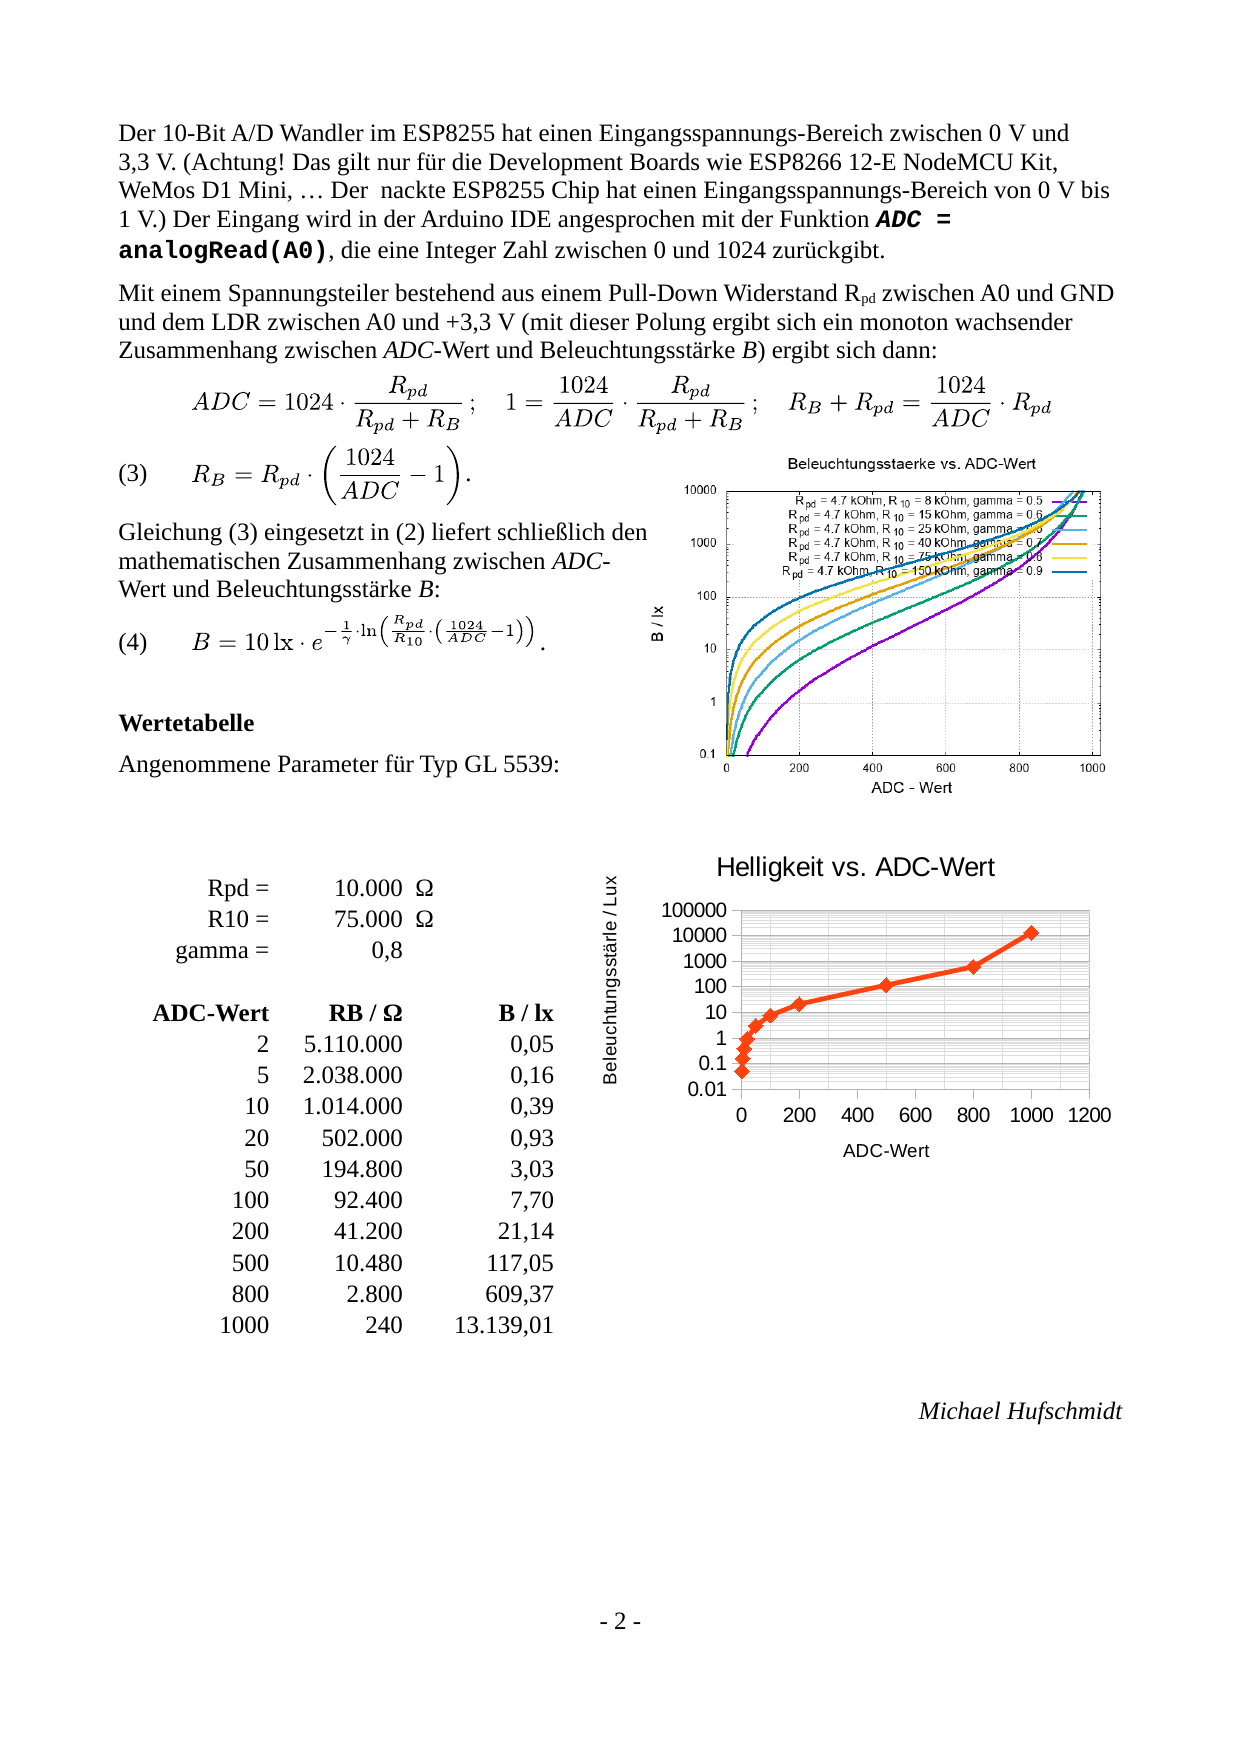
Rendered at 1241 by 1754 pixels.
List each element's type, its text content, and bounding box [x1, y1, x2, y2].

table_cell 10 [118, 1089, 272, 1120]
table_cell 100 [118, 1183, 272, 1214]
table_cell 2 [118, 1026, 272, 1058]
table_cell [272, 964, 406, 995]
table_cell 0,39 [406, 1089, 557, 1120]
table_cell 75.000 [272, 901, 406, 933]
table_cell B / lx [406, 995, 557, 1026]
table_cell RB / Ω [272, 995, 406, 1026]
text Der 10-Bit A/D Wandler im ESP8255 hat einen Eingangsspannungs-Bereich zwischen 0 V und 3,3 V. (Achtung! Das gilt nur für die Development Boards wie ESP8266 12-E NodeMCU Kit, WeMos D1 Mini, … Der nackte ESP8255 Chip hat einen Eingangsspannungs-Bereich von 0 V bis 1 V.) Der Eingang wird in der Arduino IDE angesprochen mit der Funktion ADC = analogRead(A0), die eine Integer Zahl zwischen 0 und 1024 zurückgibt. [118, 118, 1122, 266]
table_cell 200 [118, 1214, 272, 1245]
text (3) [118, 446, 334, 505]
table_header 10.000 [272, 870, 406, 901]
table_cell 194.800 [272, 1151, 406, 1183]
text Angenommene Parameter für Typ GL 5539: [118, 749, 649, 777]
table_cell [406, 964, 557, 995]
table_cell [406, 933, 557, 964]
table_cell 0,16 [406, 1058, 557, 1089]
table_cell 13.139,01 [406, 1308, 557, 1339]
picture [649, 445, 1123, 800]
text Michael Hufschmidt [118, 1396, 1122, 1425]
table_cell 800 [118, 1276, 272, 1308]
table_cell 5.110.000 [272, 1026, 406, 1058]
table_cell 7,70 [406, 1183, 557, 1214]
text . [449, 446, 649, 505]
table_cell 0,05 [406, 1026, 557, 1058]
table_cell R10 = [118, 901, 272, 933]
table_cell 1000 [118, 1308, 272, 1339]
table_cell 41.200 [272, 1214, 406, 1245]
table_cell ADC-Wert [118, 995, 272, 1026]
text Mit einem Spannungsteiler bestehend aus einem Pull-Down Widerstand Rpd zwischen A0 und GND und dem LDR zwischen A0 und +3,3 V (mit dieser Polung ergibt sich ein monoton wachsender Zusammenhang zwischen ADC-Wert und Beleuchtungsstärke B) ergibt sich dann: [118, 278, 1122, 364]
table_cell 609,37 [406, 1276, 557, 1308]
table_cell 0,8 [272, 933, 406, 964]
table_cell 240 [272, 1308, 406, 1339]
table_cell gamma = [118, 933, 272, 964]
table_cell 92.400 [272, 1183, 406, 1214]
table_header Ω [406, 870, 557, 901]
table_cell 502.000 [272, 1120, 406, 1151]
table_cell 117,05 [406, 1245, 557, 1276]
table_cell 50 [118, 1151, 272, 1183]
text Wertetabelle [118, 708, 649, 737]
table_cell 10.480 [272, 1245, 406, 1276]
table_cell 500 [118, 1245, 272, 1276]
text (4) . [118, 615, 649, 656]
table_cell 2.038.000 [272, 1058, 406, 1089]
table_cell 2.800 [272, 1276, 406, 1308]
table_cell Ω [406, 901, 557, 933]
table_cell 21,14 [406, 1214, 557, 1245]
table_cell 20 [118, 1120, 272, 1151]
table_cell [118, 964, 272, 995]
table_header Rpd = [118, 870, 272, 901]
text Gleichung (3) eingesetzt in (2) liefert schließlich den mathematischen Zusammenhang zwischen ADC-Wert und Beleuchtungsstärke B: [118, 517, 649, 603]
table_cell 1.014.000 [272, 1089, 406, 1120]
table_cell 3,03 [406, 1151, 557, 1183]
table_cell 0,93 [406, 1120, 557, 1151]
table_cell 5 [118, 1058, 272, 1089]
